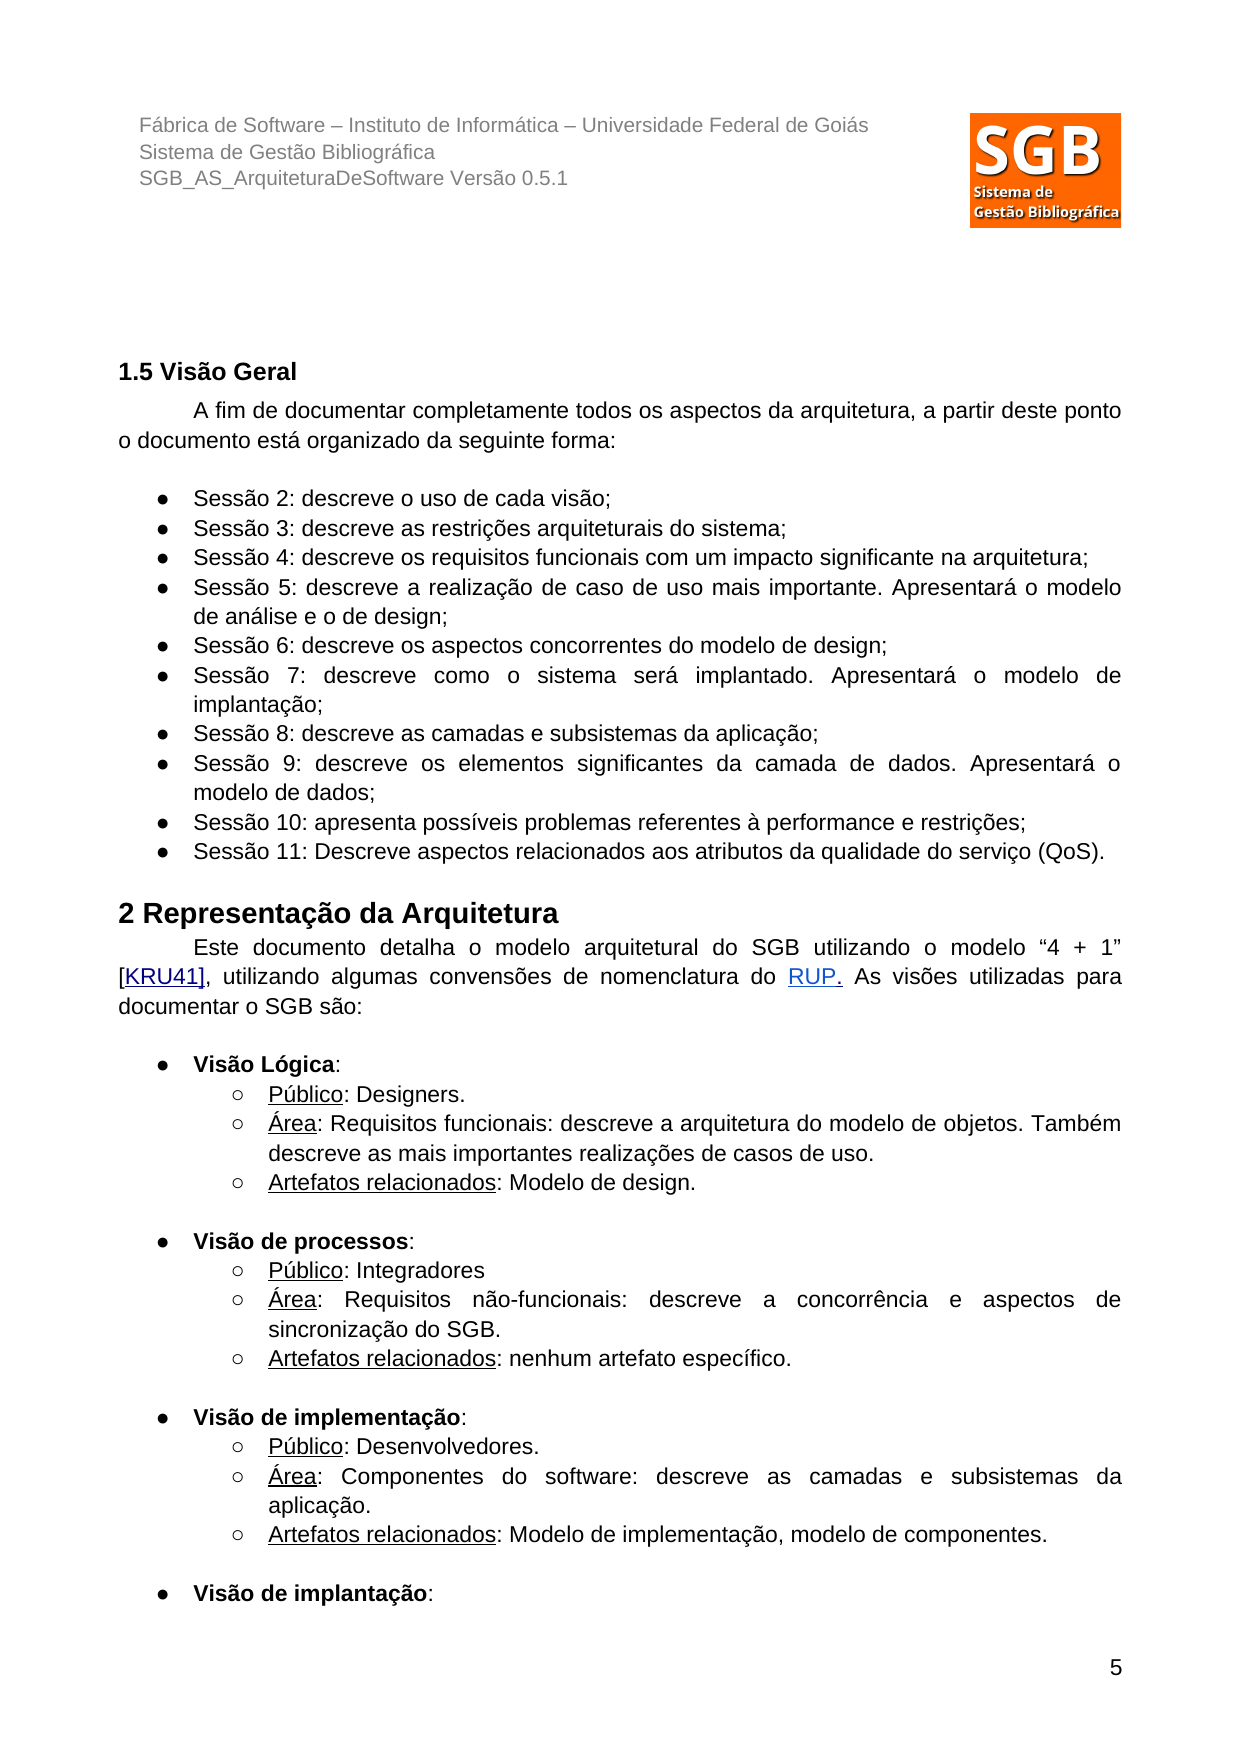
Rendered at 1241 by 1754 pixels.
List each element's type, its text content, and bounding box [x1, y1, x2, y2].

list Público: Designers. [231, 1082, 1122, 1107]
list Sessão 2: descreve o uso de cada visão; [156, 486, 1122, 512]
list Sessão 6: descreve os aspectos concorrentes do modelo de design; [156, 633, 1122, 658]
list Área: Requisitos não-funcionais: descreve a concorrência e aspectos de sincronização do SGB. [231, 1287, 1122, 1342]
list Visão de processos: [156, 1228, 1122, 1254]
list Área: Componentes do software: descreve as camadas e subsistemas da aplicação. [231, 1463, 1122, 1518]
list Sessão 10: apresenta possíveis problemas referentes à performance e restrições; [156, 809, 1122, 835]
picture [970, 113, 1122, 228]
list Sessão 11: Descreve aspectos relacionados aos atributos da qualidade do serviço (QoS). [156, 838, 1122, 864]
list Visão Lógica: [156, 1052, 1122, 1078]
list Sessão 5: descreve a realização de caso de uso mais importante. Apresentará o modelo de análise e o de design; [156, 574, 1122, 629]
list Artefatos relacionados: Modelo de implementação, modelo de componentes. [231, 1522, 1122, 1548]
list Área: Requisitos funcionais: descreve a arquitetura do modelo de objetos. Também descreve as mais importantes realizações de casos de uso. [231, 1111, 1122, 1166]
list Sessão 8: descreve as camadas e subsistemas da aplicação; [156, 721, 1122, 747]
list Sessão 4: descreve os requisitos funcionais com um impacto significante na arquitetura; [156, 545, 1122, 570]
text A fim de documentar completamente todos os aspectos da arquitetura, a partir deste ponto o documento está organizado da seguinte forma: [118, 398, 1122, 453]
list Público: Integradores [231, 1258, 1122, 1283]
list Artefatos relacionados: nenhum artefato específico. [231, 1346, 1122, 1372]
subtitle 2 Representação da Arquitetura [118, 897, 1122, 930]
list Visão de implementação: [156, 1405, 1122, 1430]
subtitle 1.5 Visão Geral [118, 357, 1122, 385]
list Sessão 7: descreve como o sistema será implantado. Apresentará o modelo de implantação; [156, 662, 1122, 717]
list Sessão 9: descreve os elementos significantes da camada de dados. Apresentará o modelo de dados; [156, 750, 1122, 805]
list Sessão 3: descreve as restrições arquiteturais do sistema; [156, 515, 1122, 541]
list Visão de implantação: [156, 1581, 1122, 1607]
list Público: Desenvolvedores. [231, 1434, 1122, 1460]
list Artefatos relacionados: Modelo de design. [231, 1170, 1122, 1195]
text Este documento detalha o modelo arquitetural do SGB utilizando o modelo “4 + 1” [KRU41], utilizando algumas convensões de nomenclatura do RUP. As visões utilizadas para documentar o SGB são: [118, 935, 1122, 1019]
